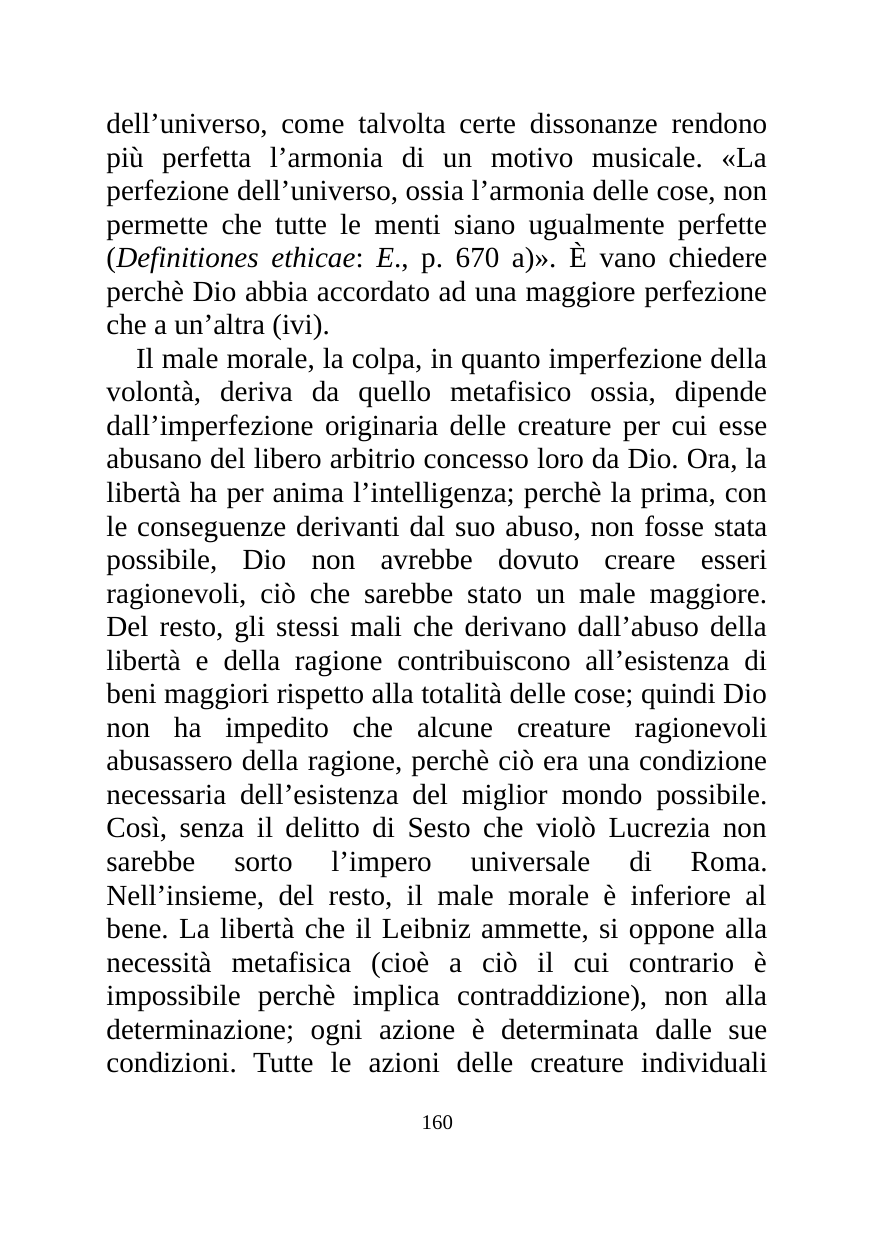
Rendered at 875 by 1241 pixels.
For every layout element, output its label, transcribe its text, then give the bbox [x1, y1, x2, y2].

text dell’universo, come talvolta certe dissonanze rendono più perfetta l’armonia di un motivo musicale. «La perfezione dell’universo, ossia l’armonia delle cose, non permette che tutte le menti siano ugualmente perfette (Definitiones ethicae: E., p. 670 a)». È vano chiedere perchè Dio abbia accordato ad una maggiore perfezione che a un’altra (ivi). [106, 106, 768, 341]
text Il male morale, la colpa, in quanto imperfezione della volontà, deriva da quello metafisico ossia, dipende dall’imperfezione originaria delle creature per cui esse abusano del libero arbitrio concesso loro da Dio. Ora, la libertà ha per anima l’intelligenza; perchè la prima, con le conseguenze derivanti dal suo abuso, non fosse stata possibile, Dio non avrebbe dovuto creare esseri ragionevoli, ciò che sarebbe stato un male maggiore. Del resto, gli stessi mali che derivano dall’abuso della libertà e della ragione contribuiscono all’esistenza di beni maggiori rispetto alla totalità delle cose; quindi Dio non ha impedito che alcune creature ragionevoli abusassero della ragione, perchè ciò era una condizione necessaria dell’esistenza del miglior mondo possibile. Così, senza il delitto di Sesto che violò Lucrezia non sarebbe sorto l’impero universale di Roma. Nell’insieme, del resto, il male morale è inferiore al bene. La libertà che il Leibniz ammette, si oppone alla necessità metafisica (cioè a ciò il cui contrario è impossibile perchè implica contraddizione), non alla determinazione; ogni azione è determinata dalle sue condizioni. Tutte le azioni delle creature individuali [106, 341, 768, 1079]
